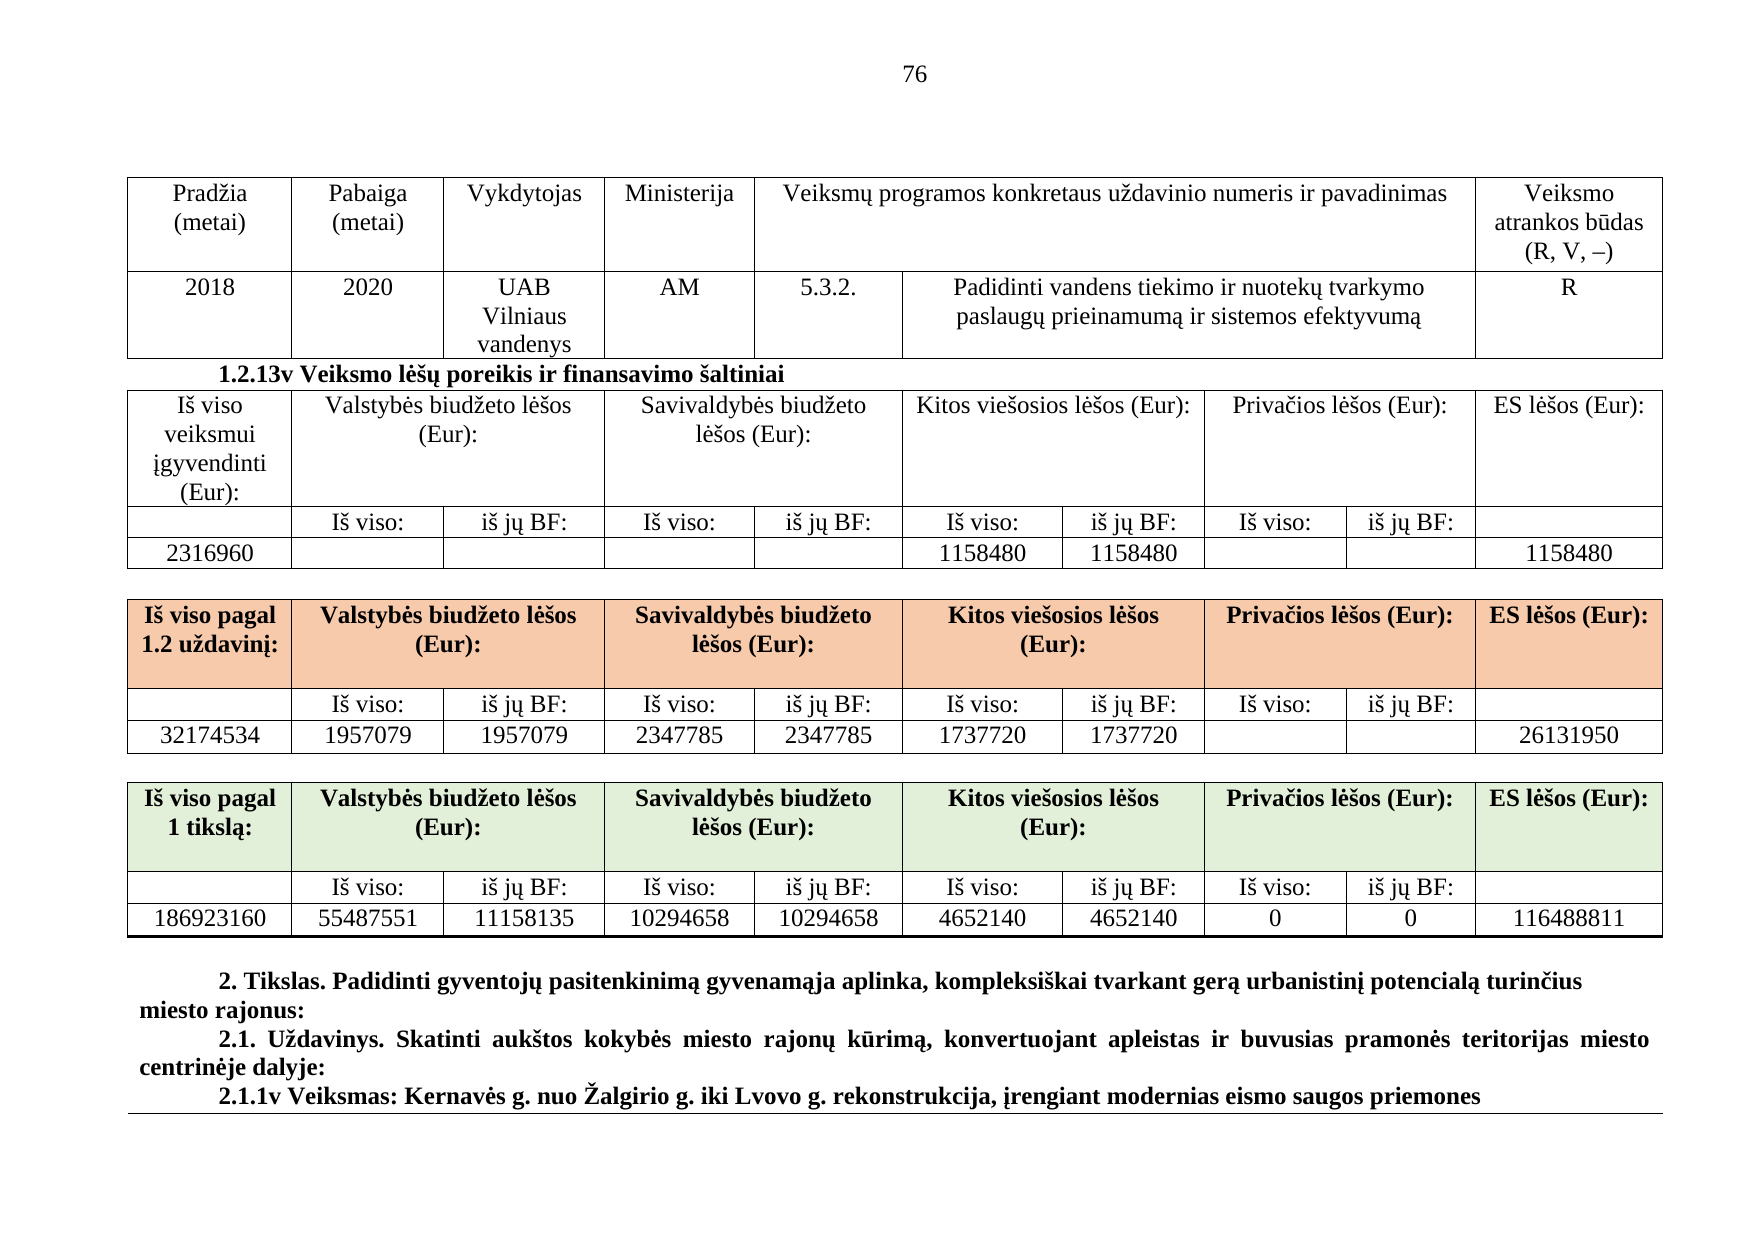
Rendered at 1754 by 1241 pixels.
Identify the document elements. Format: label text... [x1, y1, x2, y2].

table_cell [1204, 569, 1346, 599]
table_cell 2347785 [755, 721, 902, 752]
table_cell 116488811 [1476, 904, 1662, 935]
table_cell [128, 689, 291, 719]
table_cell [1063, 754, 1204, 782]
table_cell 1957079 [444, 721, 604, 752]
table_cell [902, 938, 1063, 966]
table_cell [292, 538, 443, 568]
table_cell 4652140 [1063, 904, 1204, 935]
table_cell Iš viso: [292, 689, 443, 719]
table_cell 32174534 [128, 721, 291, 752]
table_cell 0 [1347, 904, 1475, 935]
table_cell 1957079 [292, 721, 443, 752]
table_cell [604, 938, 754, 966]
table_cell Iš viso: [1205, 872, 1346, 902]
table_cell 10294658 [755, 904, 902, 935]
table_cell [1476, 507, 1662, 537]
table_cell 2. Tikslas. Padidinti gyventojų pasitenkinimą gyvenamąja aplinka, kompleksiškai tvarkant gerą urbanistinį potencialą turinčius miesto rajonus: [128, 966, 1663, 1024]
table_cell Veiksmo atrankos būdas (R, V, –) [1476, 178, 1662, 271]
table_cell 2020 [292, 272, 443, 358]
table_cell [754, 938, 902, 966]
table_cell Vykdytojas [444, 178, 604, 271]
table_cell 2018 [128, 272, 291, 358]
table_cell Iš viso: [605, 689, 754, 719]
table_cell 1158480 [1476, 538, 1662, 568]
table_cell AM [605, 272, 754, 358]
table_cell Valstybės biudžeto lėšos (Eur): [292, 783, 604, 871]
table_cell Pradžia (metai) [128, 178, 291, 271]
table_cell [1475, 938, 1663, 966]
table_cell 2.1. Uždavinys. Skatinti aukštos kokybės miesto rajonų kūrimą, konvertuojant apleistas ir buvusias pramonės teritorijas miesto centrinėje dalyje: [128, 1024, 1663, 1081]
table_cell [1476, 872, 1662, 902]
table_cell Privačios lėšos (Eur): [1205, 783, 1475, 871]
table_cell Savivaldybės biudžeto lėšos (Eur): [605, 783, 902, 871]
table_cell 1158480 [903, 538, 1062, 568]
table_cell 1.2.13v Veiksmo lėšų poreikis ir finansavimo šaltiniai [128, 359, 1663, 389]
table_cell iš jų BF: [1063, 872, 1204, 902]
table_cell 10294658 [605, 904, 754, 935]
table_cell Iš viso: [605, 872, 754, 902]
table_cell Iš viso: [605, 507, 754, 537]
table_cell [444, 754, 604, 782]
table_cell ES lėšos (Eur): [1476, 600, 1662, 688]
table_cell 2.1.1v Veiksmas: Kernavės g. nuo Žalgirio g. iki Lvovo g. rekonstrukcija, įrengiant modernias eismo saugos priemones [128, 1081, 1663, 1112]
table_cell iš jų BF: [1347, 689, 1475, 719]
table_cell 1737720 [903, 721, 1062, 752]
table_cell Kitos viešosios lėšos (Eur): [903, 783, 1204, 871]
table_cell Iš viso: [1205, 507, 1346, 537]
table_cell 26131950 [1476, 721, 1662, 752]
table_cell [292, 569, 444, 599]
table_cell Kitos viešosios lėšos (Eur): [903, 600, 1204, 688]
table_cell iš jų BF: [1347, 507, 1475, 537]
table_cell [754, 569, 902, 599]
table_cell [1347, 538, 1475, 568]
table_cell Kitos viešosios lėšos (Eur): [903, 391, 1204, 506]
table_cell 1737720 [1063, 721, 1204, 752]
table_cell Iš viso: [292, 872, 443, 902]
table_cell ES lėšos (Eur): [1476, 783, 1662, 871]
table_cell [902, 569, 1063, 599]
table_cell [128, 872, 291, 902]
table_cell Iš viso pagal 1 tikslą: [128, 783, 291, 871]
table_cell Iš viso: [1205, 689, 1346, 719]
table_cell 1158480 [1063, 538, 1204, 568]
table_cell [1204, 938, 1346, 966]
table_cell 4652140 [903, 904, 1062, 935]
table_cell iš jų BF: [755, 507, 902, 537]
table_cell Privačios lėšos (Eur): [1205, 600, 1475, 688]
table_cell iš jų BF: [1347, 872, 1475, 902]
table_cell [128, 569, 292, 599]
table_cell Iš viso: [903, 872, 1062, 902]
table_cell [902, 754, 1063, 782]
table_cell [755, 538, 902, 568]
table_cell [444, 569, 604, 599]
table_cell 11158135 [444, 904, 604, 935]
table_cell 2316960 [128, 538, 291, 568]
table_cell Savivaldybės biudžeto lėšos (Eur): [605, 600, 902, 688]
table_cell Iš viso pagal 1.2 uždavinį: [128, 600, 291, 688]
table_cell ES lėšos (Eur): [1476, 391, 1662, 506]
table_cell Pabaiga (metai) [292, 178, 443, 271]
table_cell [1205, 721, 1346, 752]
table_cell [1475, 569, 1663, 599]
table_cell [1346, 569, 1475, 599]
table_cell Valstybės biudžeto lėšos (Eur): [292, 600, 604, 688]
table_cell [292, 938, 444, 966]
table_cell [605, 538, 754, 568]
table_cell Ministerija [605, 178, 754, 271]
table_cell iš jų BF: [1063, 507, 1204, 537]
table_cell Iš viso veiksmui įgyvendinti (Eur): [128, 391, 291, 506]
table_cell 0 [1205, 904, 1346, 935]
table_cell [444, 938, 604, 966]
table_cell [128, 754, 292, 782]
table_cell [1346, 938, 1475, 966]
table_cell iš jų BF: [1063, 689, 1204, 719]
table_cell Savivaldybės biudžeto lėšos (Eur): [605, 391, 902, 506]
table_cell iš jų BF: [444, 872, 604, 902]
table_cell [128, 938, 292, 966]
table_cell Veiksmų programos konkretaus uždavinio numeris ir pavadinimas [755, 178, 1475, 271]
table_cell Iš viso: [903, 507, 1062, 537]
table_cell iš jų BF: [444, 689, 604, 719]
table_cell [754, 754, 902, 782]
table_cell UAB Vilniaus vandenys [444, 272, 604, 358]
table_cell R [1476, 272, 1662, 358]
table_cell Iš viso: [903, 689, 1062, 719]
table_cell Valstybės biudžeto lėšos (Eur): [292, 391, 604, 506]
table_cell iš jų BF: [755, 872, 902, 902]
table_cell 5.3.2. [755, 272, 902, 358]
table_cell [1204, 754, 1346, 782]
table_cell [1347, 721, 1475, 752]
table_cell Iš viso: [292, 507, 443, 537]
table_cell [1476, 689, 1662, 719]
table_cell iš jų BF: [755, 689, 902, 719]
table_cell [1205, 538, 1346, 568]
table_cell Padidinti vandens tiekimo ir nuotekų tvarkymo paslaugų prieinamumą ir sistemos efektyvumą [903, 272, 1475, 358]
table_cell Privačios lėšos (Eur): [1205, 391, 1475, 506]
table_cell [128, 507, 291, 537]
table_cell 186923160 [128, 904, 291, 935]
table_cell [604, 754, 754, 782]
table_cell [604, 569, 754, 599]
table_cell 55487551 [292, 904, 443, 935]
table_cell [1063, 938, 1204, 966]
table_cell [1346, 754, 1475, 782]
table_cell [444, 538, 604, 568]
table_cell [292, 754, 444, 782]
table_cell [1063, 569, 1204, 599]
table_cell [1475, 754, 1663, 782]
table_cell iš jų BF: [444, 507, 604, 537]
table_cell 2347785 [605, 721, 754, 752]
